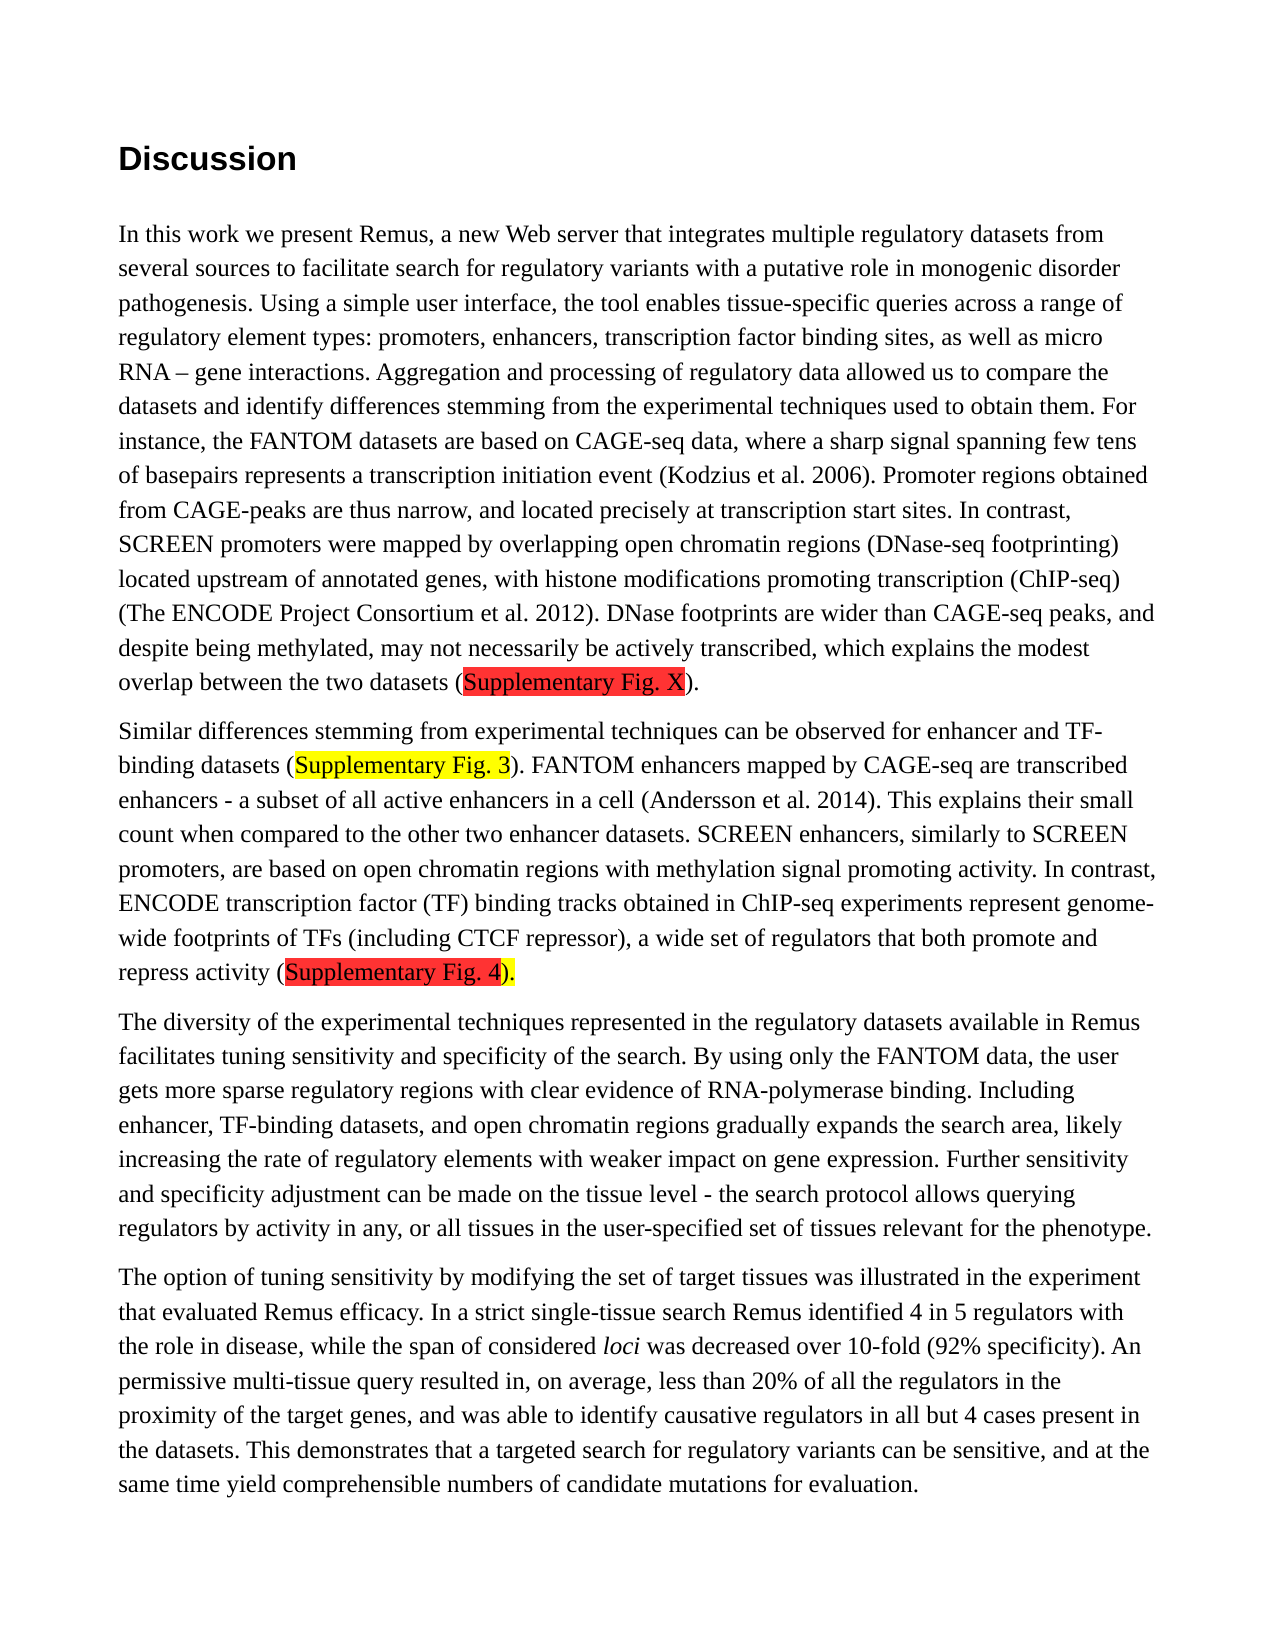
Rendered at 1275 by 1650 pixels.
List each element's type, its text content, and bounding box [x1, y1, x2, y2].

text In this work we present Remus, a new Web server that integrates multiple regulatory datasets from several sources to facilitate search for regulatory variants with a putative role in monogenic disorder pathogenesis. Using a simple user interface, the tool enables tissue-specific queries across a range of regulatory element types: promoters, enhancers, transcription factor binding sites, as well as micro RNA – gene interactions. Aggregation and processing of regulatory data allowed us to compare the datasets and identify differences stemming from the experimental techniques used to obtain them. For instance, the FANTOM datasets are based on CAGE-seq data, where a sharp signal spanning few tens of basepairs represents a transcription initiation event (Kodzius et al. 2006)⁠. Promoter regions obtained from CAGE-peaks are thus narrow, and located precisely at transcription start sites. In contrast, SCREEN promoters were mapped by overlapping open chromatin regions (DNase-seq footprinting) located upstream of annotated genes, with histone modifications promoting transcription (ChIP-seq) (The ENCODE Project Consortium et al. 2012)⁠. DNase footprints are wider than CAGE-seq peaks, and despite being methylated, may not necessarily be actively transcribed, which explains the modest overlap between the two datasets (Supplementary Fig. X). [118, 219, 1157, 696]
subtitle Discussion [118, 139, 1157, 178]
text The diversity of the experimental techniques represented in the regulatory datasets available in Remus facilitates tuning sensitivity and specificity of the search. By using only the FANTOM data, the user gets more sparse regulatory regions with clear evidence of RNA-polymerase binding. Including enhancer, TF-binding datasets, and open chromatin regions gradually expands the search area, likely increasing the rate of regulatory elements with weaker impact on gene expression. Further sensitivity and specificity adjustment can be made on the tissue level - the search protocol allows querying regulators by activity in any, or all tissues in the user-specified set of tissues relevant for the phenotype. [118, 1007, 1157, 1242]
text The option of tuning sensitivity by modifying the set of target tissues was illustrated in the experiment that evaluated Remus efficacy. In a strict single-tissue search Remus identified 4 in 5 regulators with the role in disease, while the span of considered loci was decreased over 10-fold (92% specificity). An permissive multi-tissue query resulted in, on average, less than 20% of all the regulators in the proximity of the target genes, and was able to identify causative regulators in all but 4 cases present in the datasets. This demonstrates that a targeted search for regulatory variants can be sensitive, and at the same time yield comprehensible numbers of candidate mutations for evaluation. [118, 1262, 1157, 1498]
text Similar differences stemming from experimental techniques can be observed for enhancer and TF-binding datasets (Supplementary Fig. 3). FANTOM enhancers mapped by CAGE-seq are transcribed enhancers - a subset of all active enhancers in a cell (Andersson et al. 2014)⁠. This explains their small count when compared to the other two enhancer datasets. SCREEN enhancers, similarly to SCREEN promoters, are based on open chromatin regions with methylation signal promoting activity. In contrast, ENCODE transcription factor (TF) binding tracks obtained in ChIP-seq experiments represent genome-wide footprints of TFs (including CTCF repressor), a wide set of regulators that both promote and repress activity (Supplementary Fig. 4). [118, 716, 1157, 986]
